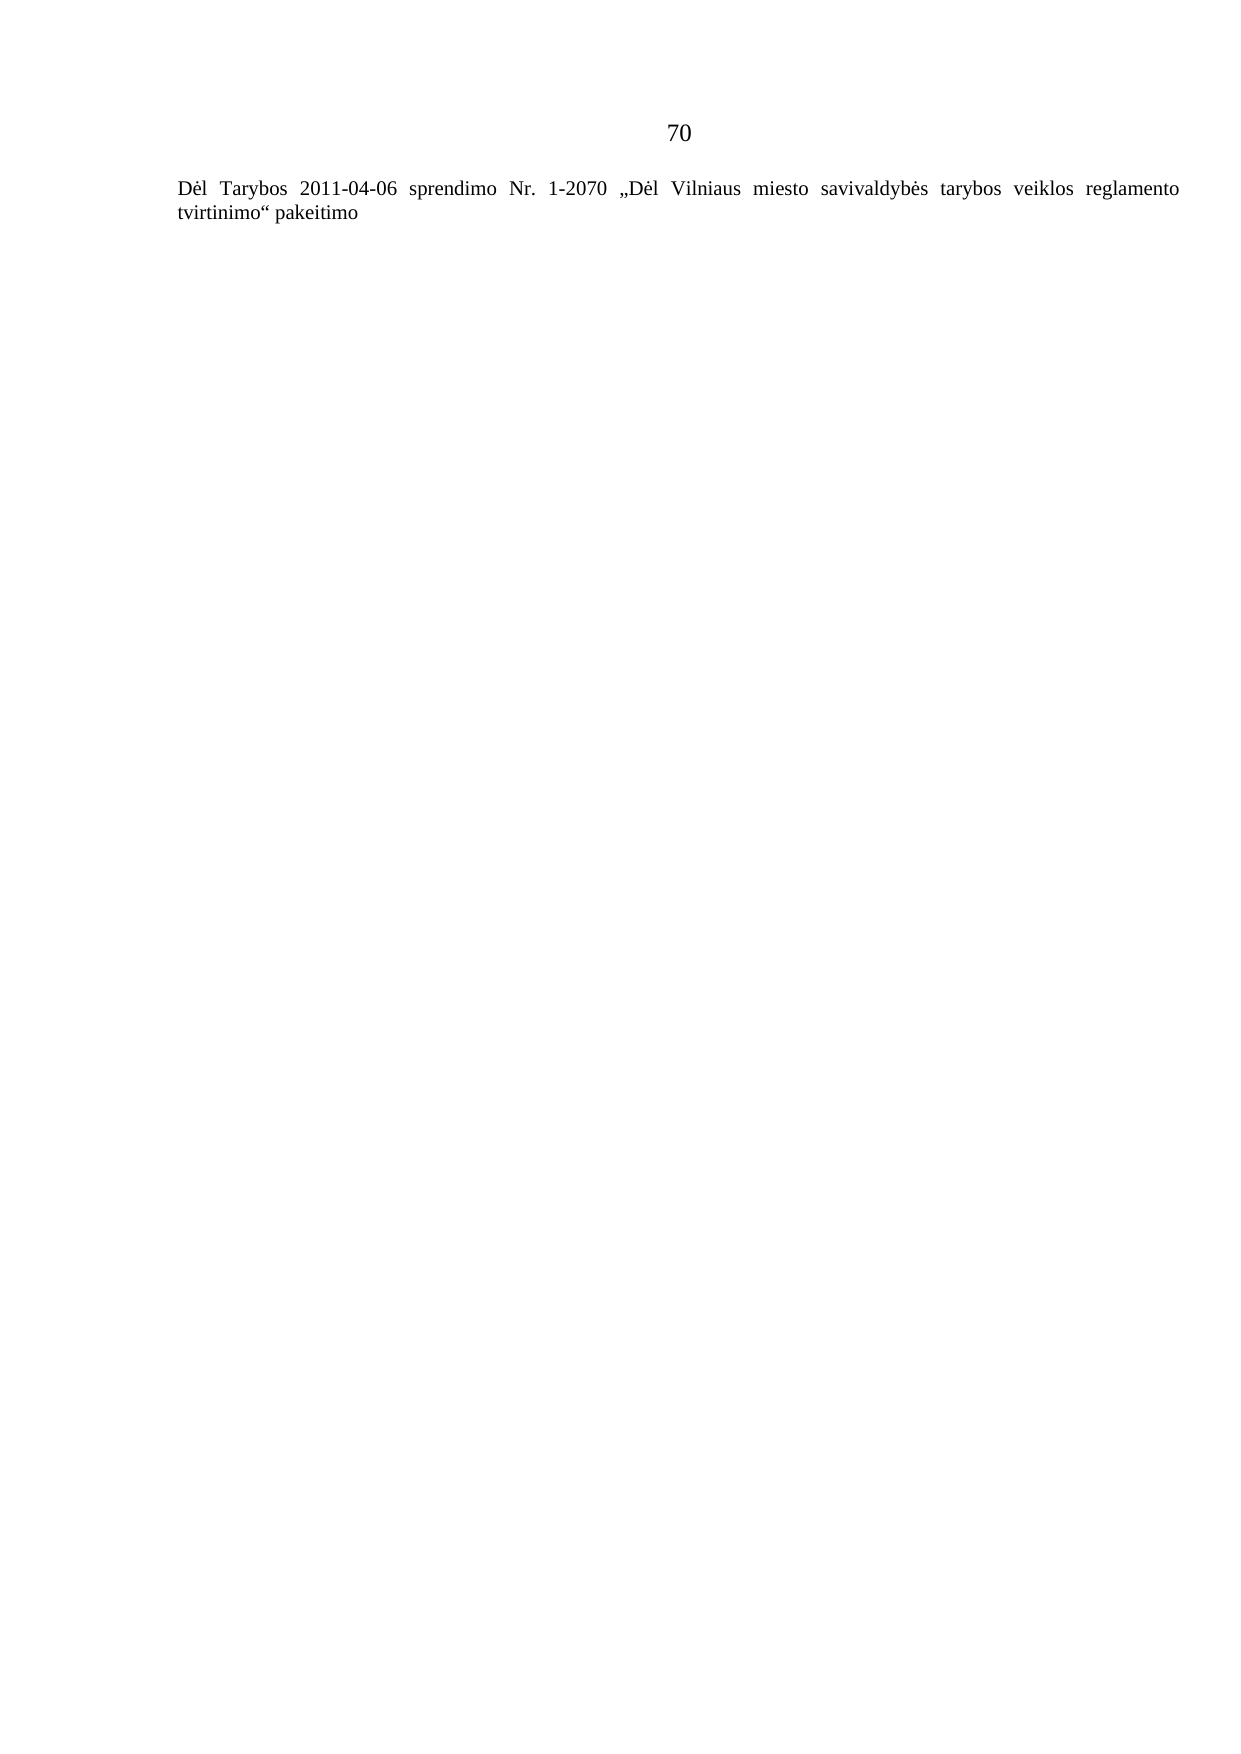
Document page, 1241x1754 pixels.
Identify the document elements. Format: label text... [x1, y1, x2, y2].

text Dėl Tarybos 2011-04-06 sprendimo Nr. 1-2070 „Dėl Vilniaus miesto savivaldybės tarybos veiklos reglamento tvirtinimo“ pakeitimo [177, 176, 1181, 224]
